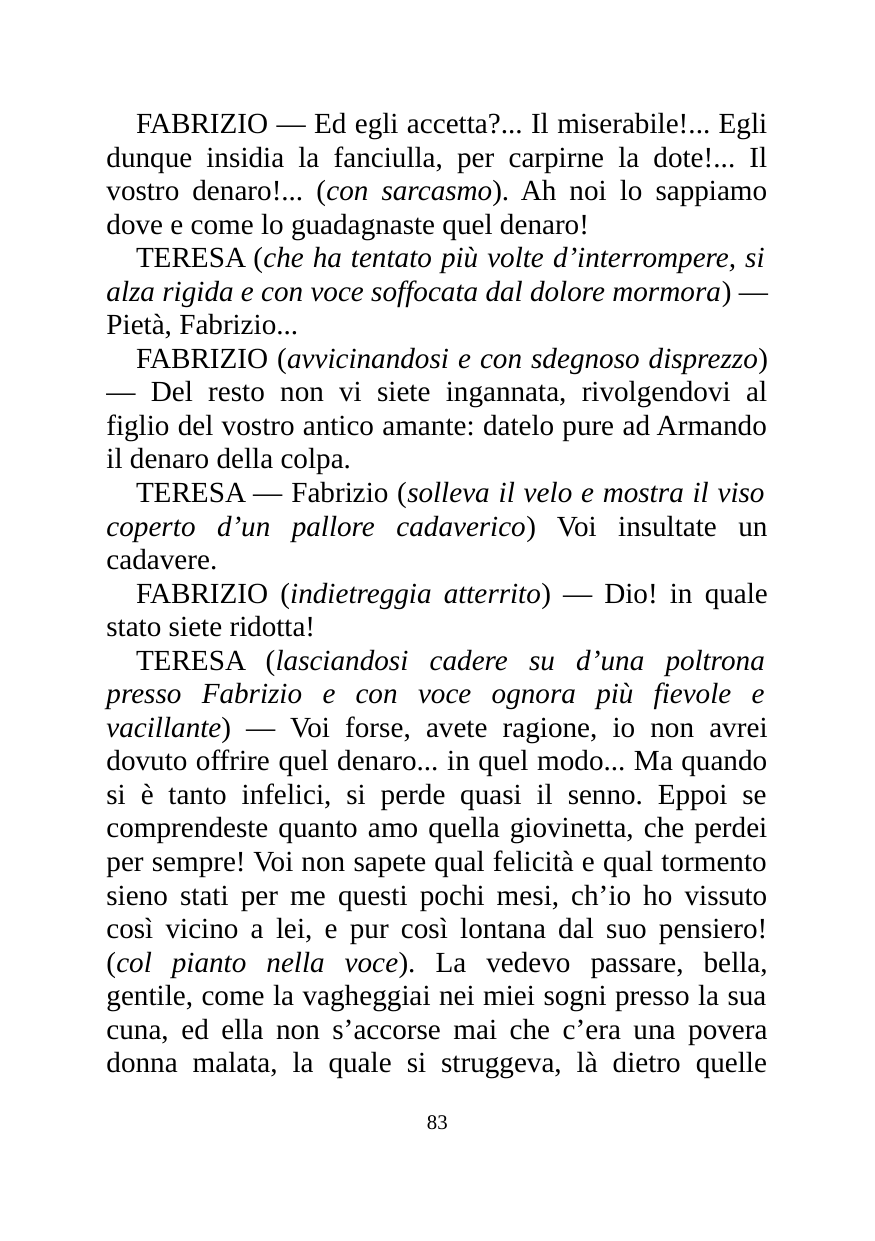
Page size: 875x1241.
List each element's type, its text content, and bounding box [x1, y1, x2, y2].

text FABRIZIO (indietreggia atterrito) — Dio! in quale stato siete ridotta! [106, 576, 768, 643]
text TERESA (lasciandosi cadere su d’una poltrona presso Fabrizio e con voce ognora più fievole e vacillante) — Voi forse, avete ragione, io non avrei dovuto offrire quel denaro... in quel modo... Ma quando si è tanto infelici, si perde quasi il senno. Eppoi se comprendeste quanto amo quella giovinetta, che perdei per sempre! Voi non sapete qual felicità e qual tormento sieno stati per me questi pochi mesi, ch’io ho vissuto così vicino a lei, e pur così lontana dal suo pensiero! (col pianto nella voce). La vedevo passare, bella, gentile, come la vagheggiai nei miei sogni presso la sua cuna, ed ella non s’accorse mai che c’era una povera donna malata, la quale si struggeva, là dietro quelle [106, 643, 768, 1079]
text TERESA (che ha tentato più volte d’interrompere, si alza rigida e con voce soffocata dal dolore mormora) — Pietà, Fabrizio... [106, 240, 768, 341]
text FABRIZIO — Ed egli accetta?... Il miserabile!... Egli dunque insidia la fanciulla, per carpirne la dote!... Il vostro denaro!... (con sarcasmo). Ah noi lo sappiamo dove e come lo guadagnaste quel denaro! [106, 106, 768, 240]
text TERESA — Fabrizio (solleva il velo e mostra il viso coperto d’un pallore cadaverico) Voi insultate un cadavere. [106, 475, 768, 576]
text FABRIZIO (avvicinandosi e con sdegnoso disprezzo) — Del resto non vi siete ingannata, rivolgendovi al figlio del vostro antico amante: datelo pure ad Armando il denaro della colpa. [106, 341, 768, 475]
